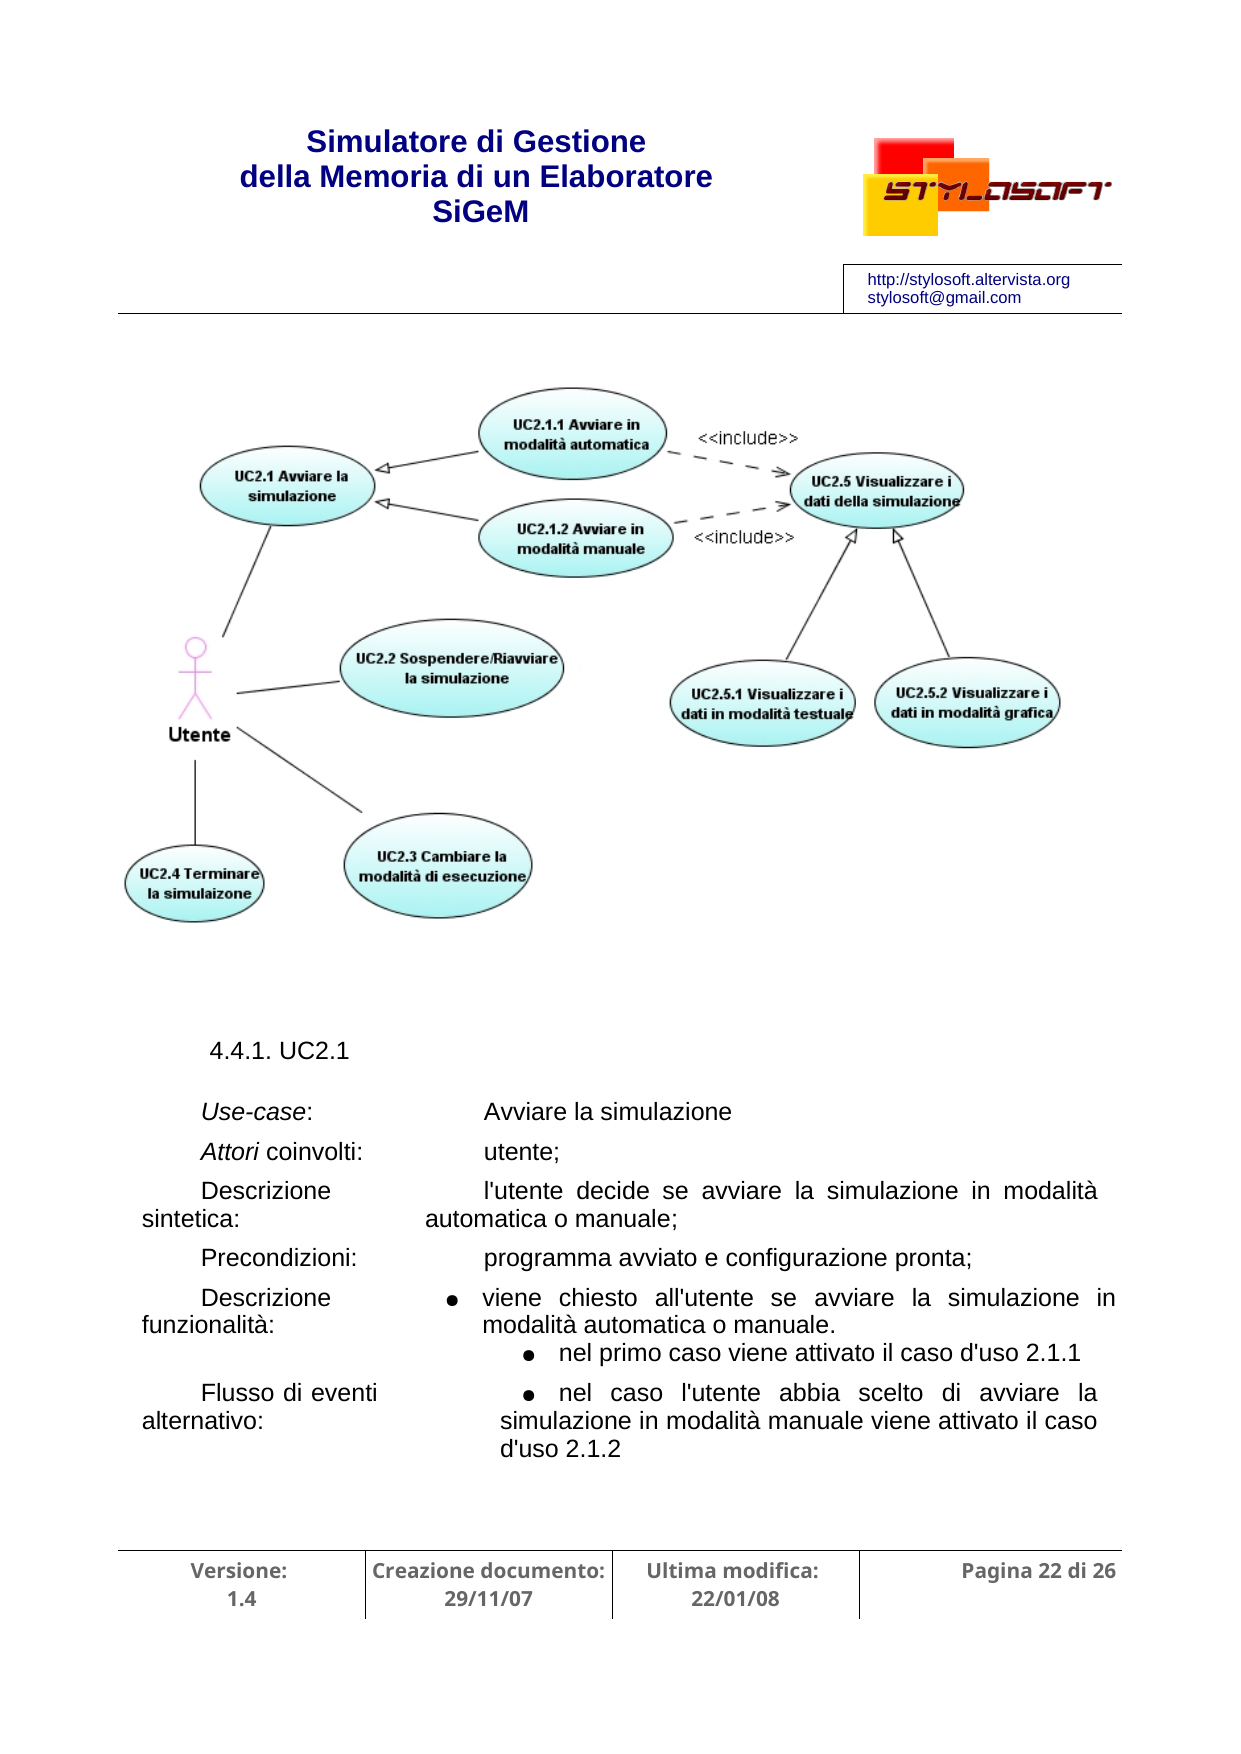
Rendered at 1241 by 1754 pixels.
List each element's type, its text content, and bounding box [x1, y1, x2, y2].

table_cell nel caso l'utente abbia scelto di avviare la simulazione in modalità manuale viene attivato il caso d'uso 2.1.2 [401, 1373, 1122, 1468]
list UC2.1 [150, 1036, 1104, 1064]
picture [97, 356, 1087, 953]
table_cell Precondizioni: [118, 1238, 401, 1278]
table_header Use-case: [118, 1092, 401, 1132]
table_cell Attori coinvolti: [118, 1132, 401, 1171]
table_header Avviare la simulazione [401, 1092, 1122, 1132]
table_cell programma avviato e configurazione pronta; [401, 1238, 1122, 1278]
picture [848, 123, 1117, 247]
table_cell Flusso di eventi alternativo: [118, 1373, 401, 1468]
table_cell viene chiesto all'utente se avviare la simulazione in modalità automatica o manuale. nel primo caso viene attivato il caso d'uso 2.1.1 [401, 1278, 1122, 1373]
table_cell l'utente decide se avviare la simulazione in modalità automatica o manuale; [401, 1171, 1122, 1238]
table_cell Descrizione sintetica: [118, 1171, 401, 1238]
table_cell Descrizione funzionalità: [118, 1278, 401, 1373]
table_cell utente; [401, 1132, 1122, 1171]
